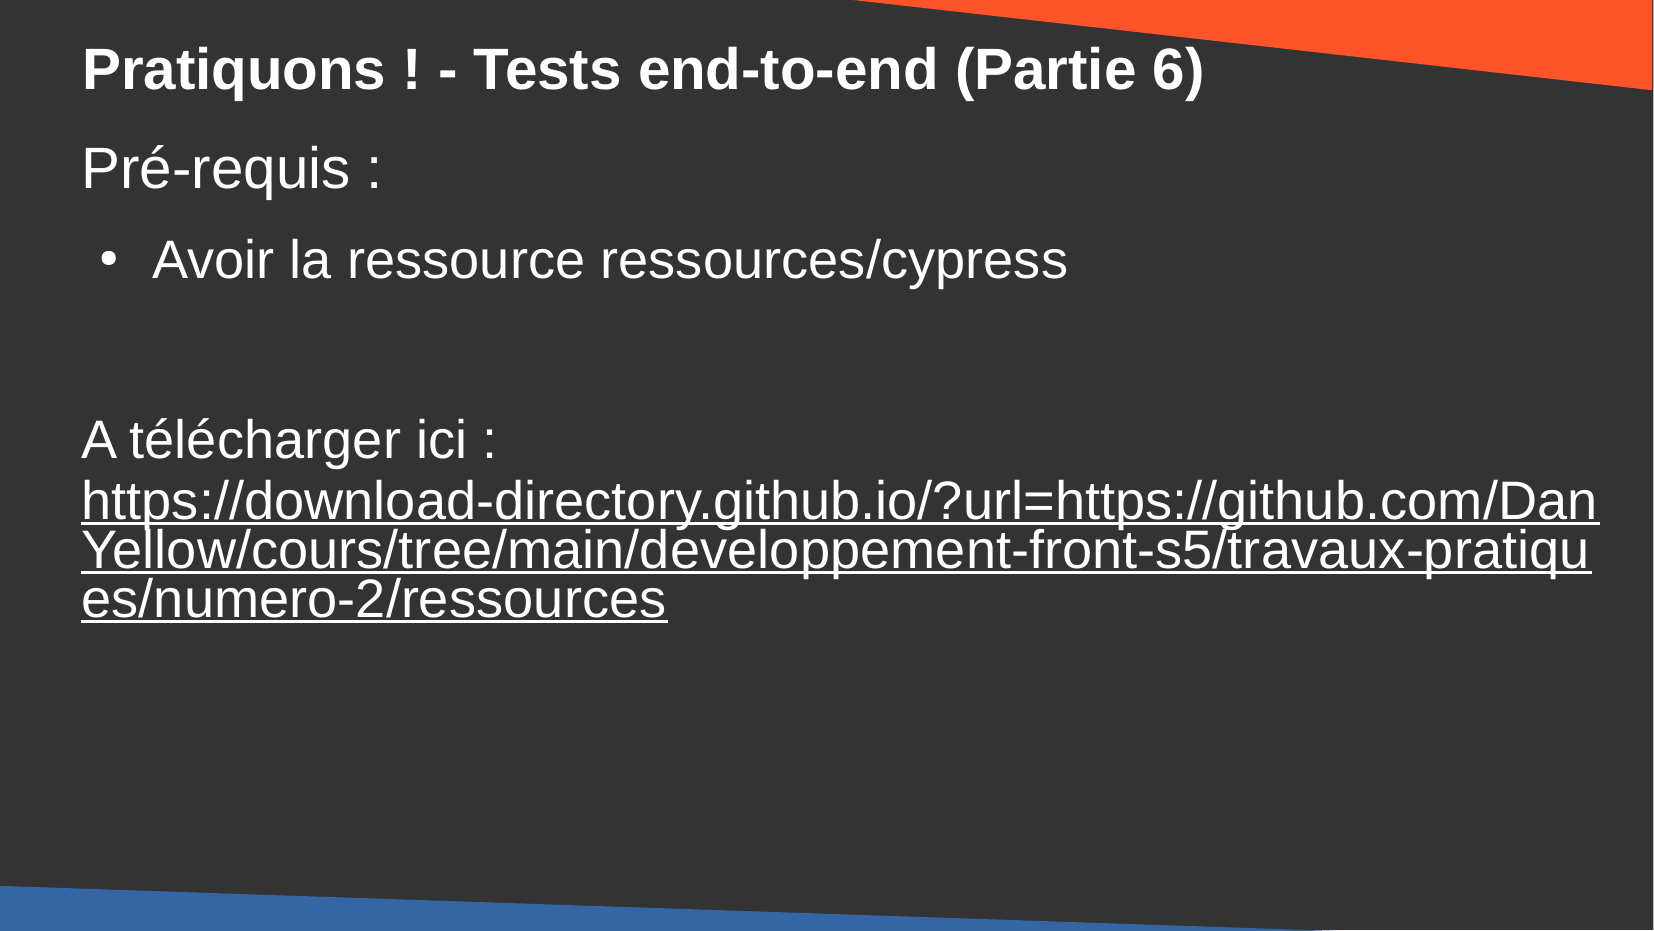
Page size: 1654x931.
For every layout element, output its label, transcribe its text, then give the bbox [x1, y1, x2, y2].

title Pratiquons ! - Tests end-to-end (Partie 6) [82, 37, 1571, 114]
list Pré-requis : Avoir la ressource ressources/cypress A télécharger ici : https://download-directory.github.io/?url=https://github.com/DanYellow/cours/tree/main/developpement-front-s5/travaux-pratiques/numero-2/ressources [81, 135, 1621, 662]
text_box [0, 885, 1337, 931]
text_box [853, 0, 1653, 91]
